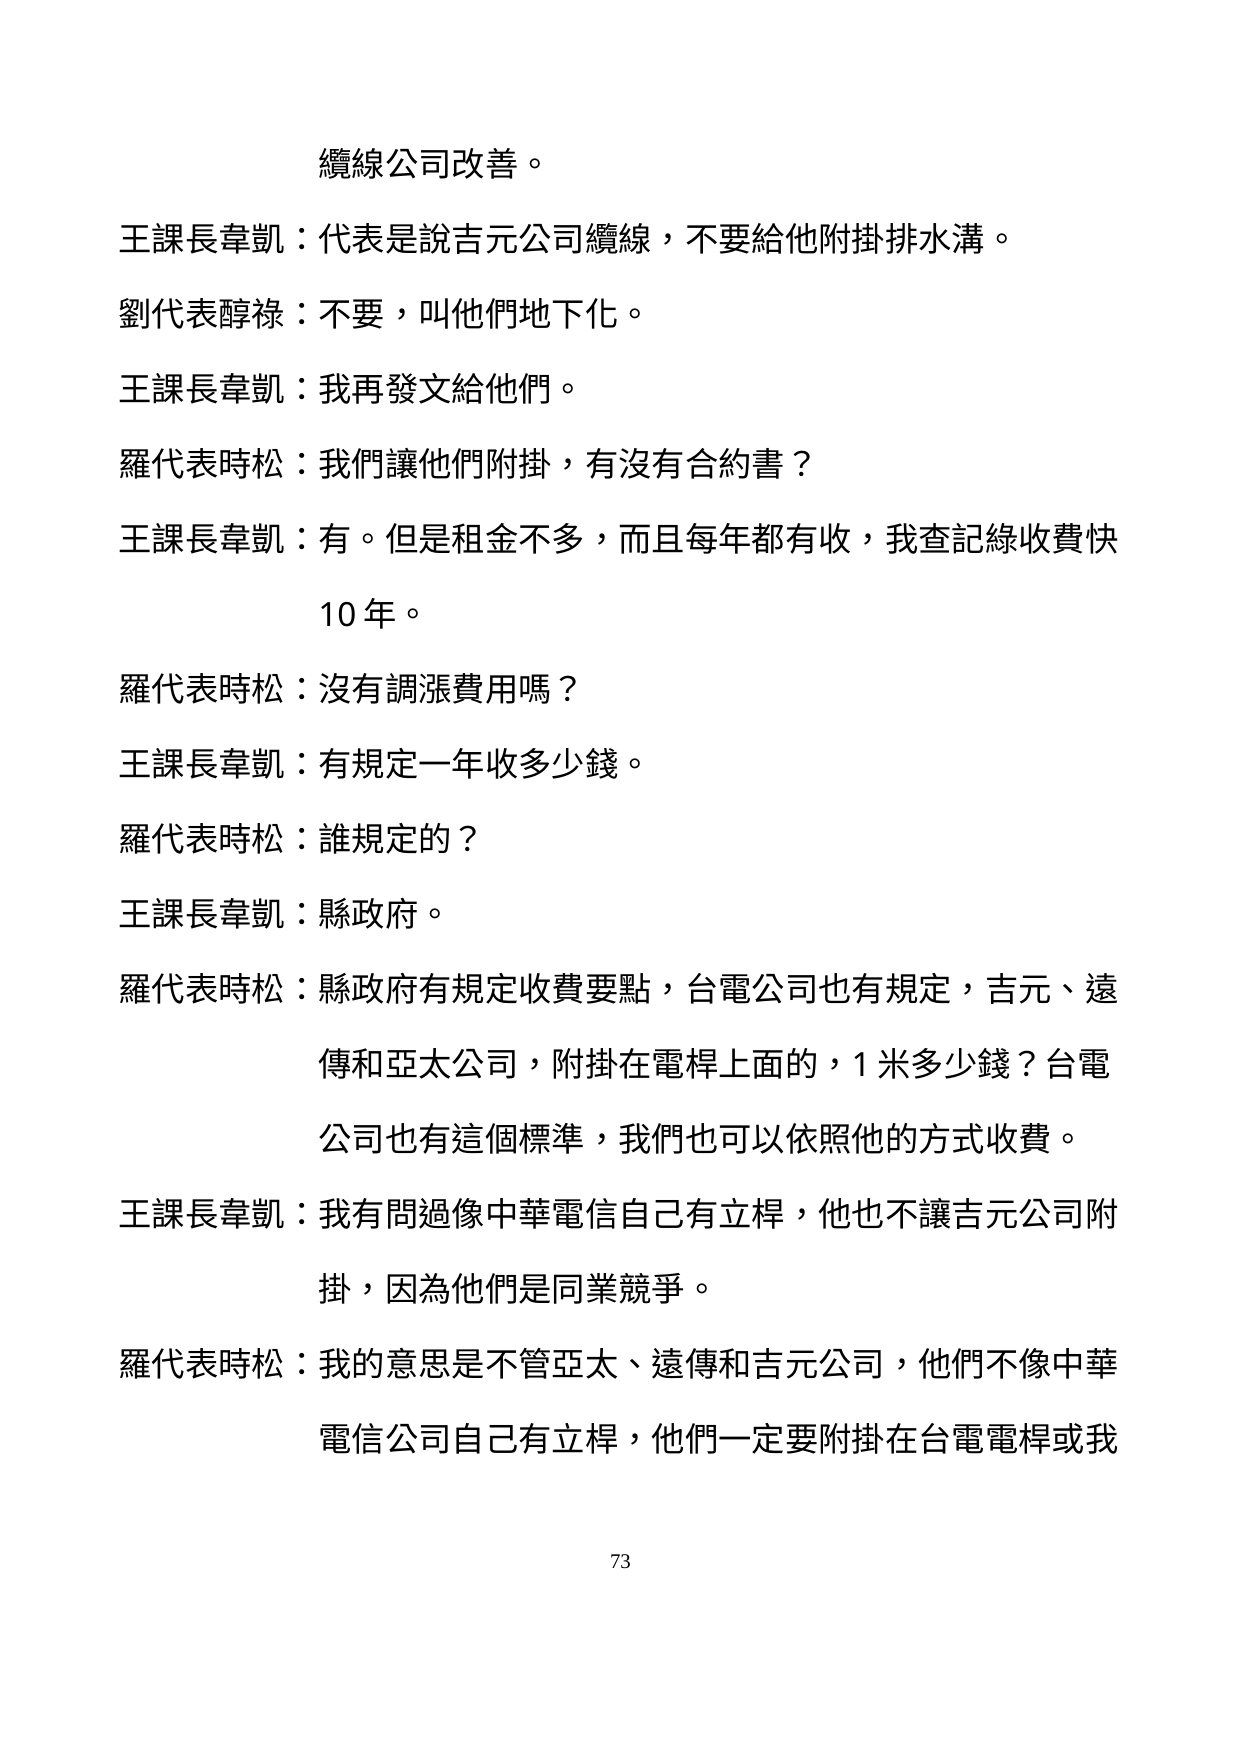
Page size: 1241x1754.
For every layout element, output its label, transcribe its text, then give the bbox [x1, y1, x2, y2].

text 傳和亞太公司，附掛在電桿上面的，1米多少錢？台電 [118, 1024, 1122, 1099]
text 羅代表時松：誰規定的？ [118, 799, 1122, 874]
text 劉代表醇祿：不要，叫他們地下化。 [118, 274, 1122, 349]
text 王課長韋凱：我有問過像中華電信自己有立桿，他也不讓吉元公司附 [118, 1174, 1122, 1249]
text 纜線公司改善。 [118, 124, 1122, 199]
text 羅代表時松：我的意思是不管亞太、遠傳和吉元公司，他們不像中華 [118, 1324, 1122, 1399]
text 王課長韋凱：有規定一年收多少錢。 [118, 724, 1122, 799]
text 公司也有這個標準，我們也可以依照他的方式收費。 [118, 1099, 1122, 1174]
text 王課長韋凱：代表是說吉元公司纜線，不要給他附掛排水溝。 [118, 199, 1122, 274]
text 王課長韋凱：縣政府。 [118, 874, 1122, 949]
text 王課長韋凱：我再發文給他們。 [118, 349, 1122, 424]
text 羅代表時松：縣政府有規定收費要點，台電公司也有規定，吉元、遠 [118, 949, 1122, 1024]
text 王課長韋凱：有。但是租金不多，而且每年都有收，我查記綠收費快 [118, 499, 1122, 574]
text 羅代表時松：我們讓他們附掛，有沒有合約書？ [118, 424, 1122, 499]
text 電信公司自己有立桿，他們一定要附掛在台電電桿或我 [118, 1399, 1122, 1474]
text 10年。 [118, 574, 1122, 649]
text 掛，因為他們是同業競爭。 [118, 1249, 1122, 1324]
text 羅代表時松：沒有調漲費用嗎？ [118, 649, 1122, 724]
